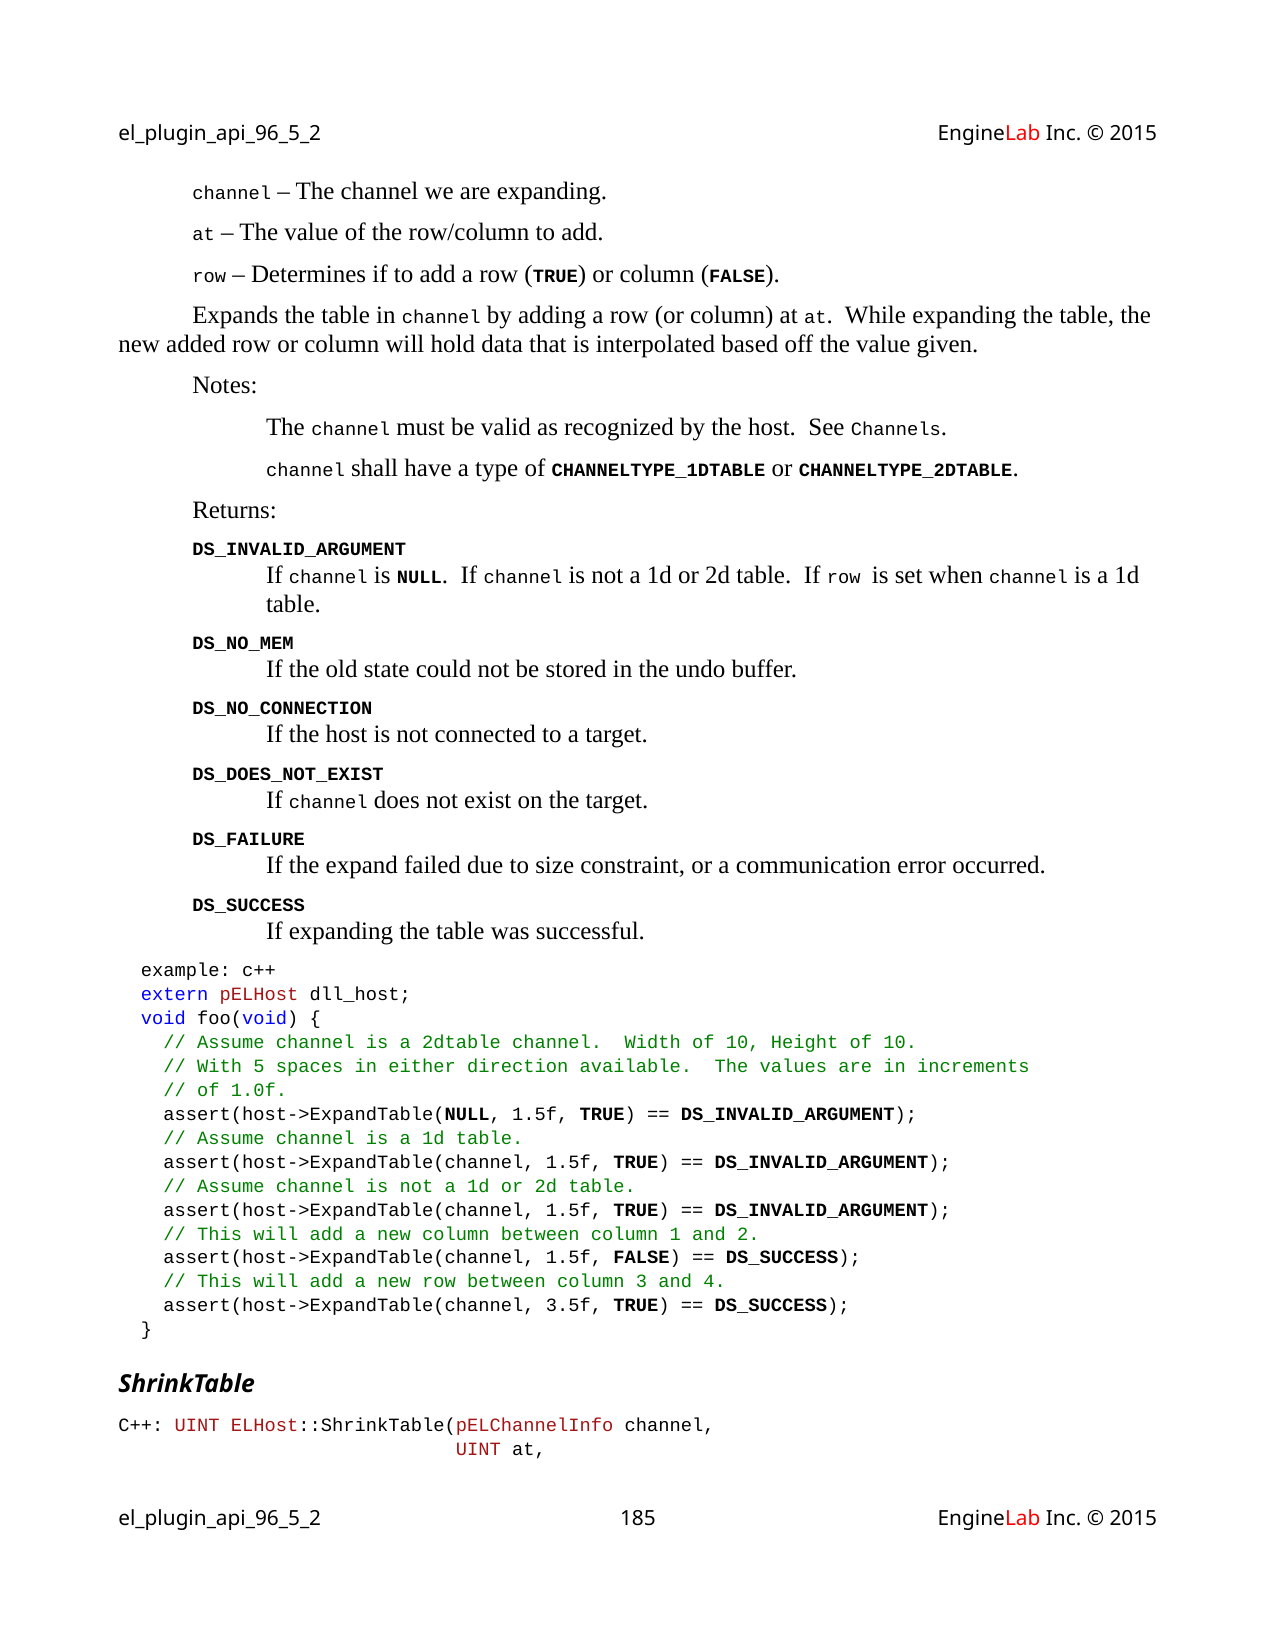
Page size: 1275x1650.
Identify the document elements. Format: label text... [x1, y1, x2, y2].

text UINT at, [118, 1436, 1157, 1460]
text If channel is NULL. If channel is not a 1d or 2d table. If row is set when channel is a 1d table. [118, 560, 1157, 618]
text } [118, 1317, 1157, 1341]
text Expands the table in channel by adding a row (or column) at at. While expanding the table, the new added row or column will hold data that is interpolated based off the value given. [118, 300, 1157, 358]
text If the old state could not be stored in the undo buffer. [118, 654, 1157, 683]
text DS_FAILURE [118, 826, 1157, 850]
text Notes: [118, 371, 1157, 399]
text DS_INVALID_ARGUMENT [118, 536, 1157, 560]
text assert(host->ExpandTable(NULL, 1.5f, TRUE) == DS_INVALID_ARGUMENT); [118, 1101, 1157, 1125]
text at – The value of the row/column to add. [118, 217, 1157, 246]
text C++: UINT ELHost::ShrinkTable(pELChannelInfo channel, [118, 1412, 1157, 1436]
text assert(host->ExpandTable(channel, 1.5f, FALSE) == DS_SUCCESS); [118, 1245, 1157, 1269]
text channel shall have a type of CHANNELTYPE_1DTABLE or CHANNELTYPE_2DTABLE. [118, 453, 1157, 482]
text example: c++ [118, 957, 1157, 981]
text assert(host->ExpandTable(channel, 3.5f, TRUE) == DS_SUCCESS); [118, 1293, 1157, 1317]
text The channel must be valid as recognized by the host. See Channels. [118, 412, 1157, 441]
text assert(host->ExpandTable(channel, 1.5f, TRUE) == DS_INVALID_ARGUMENT); [118, 1197, 1157, 1221]
text If the host is not connected to a target. [118, 719, 1157, 748]
text // Assume channel is not a 1d or 2d table. [118, 1173, 1157, 1197]
text // This will add a new row between column 3 and 4. [118, 1269, 1157, 1293]
text DS_NO_MEM [118, 630, 1157, 654]
text If expanding the table was successful. [118, 916, 1157, 945]
text DS_NO_CONNECTION [118, 696, 1157, 719]
text If channel does not exist on the target. [118, 785, 1157, 814]
text If the expand failed due to size constraint, or a communication error occurred. [118, 850, 1157, 879]
subtitle ShrinkTable [118, 1366, 1157, 1399]
text assert(host->ExpandTable(channel, 1.5f, TRUE) == DS_INVALID_ARGUMENT); [118, 1149, 1157, 1173]
text DS_SUCCESS [118, 892, 1157, 916]
text // This will add a new column between column 1 and 2. [118, 1221, 1157, 1245]
text // Assume channel is a 1d table. [118, 1125, 1157, 1149]
text // of 1.0f. [118, 1077, 1157, 1101]
text row – Determines if to add a row (TRUE) or column (FALSE). [118, 259, 1157, 288]
text // Assume channel is a 2dtable channel. Width of 10, Height of 10. [118, 1029, 1157, 1053]
text // With 5 spaces in either direction available. The values are in increments [118, 1053, 1157, 1077]
text void foo(void) { [118, 1005, 1157, 1029]
text extern pELHost dll_host; [118, 981, 1157, 1005]
text Returns: [118, 495, 1157, 523]
text channel – The channel we are expanding. [118, 176, 1157, 205]
text DS_DOES_NOT_EXIST [118, 761, 1157, 785]
